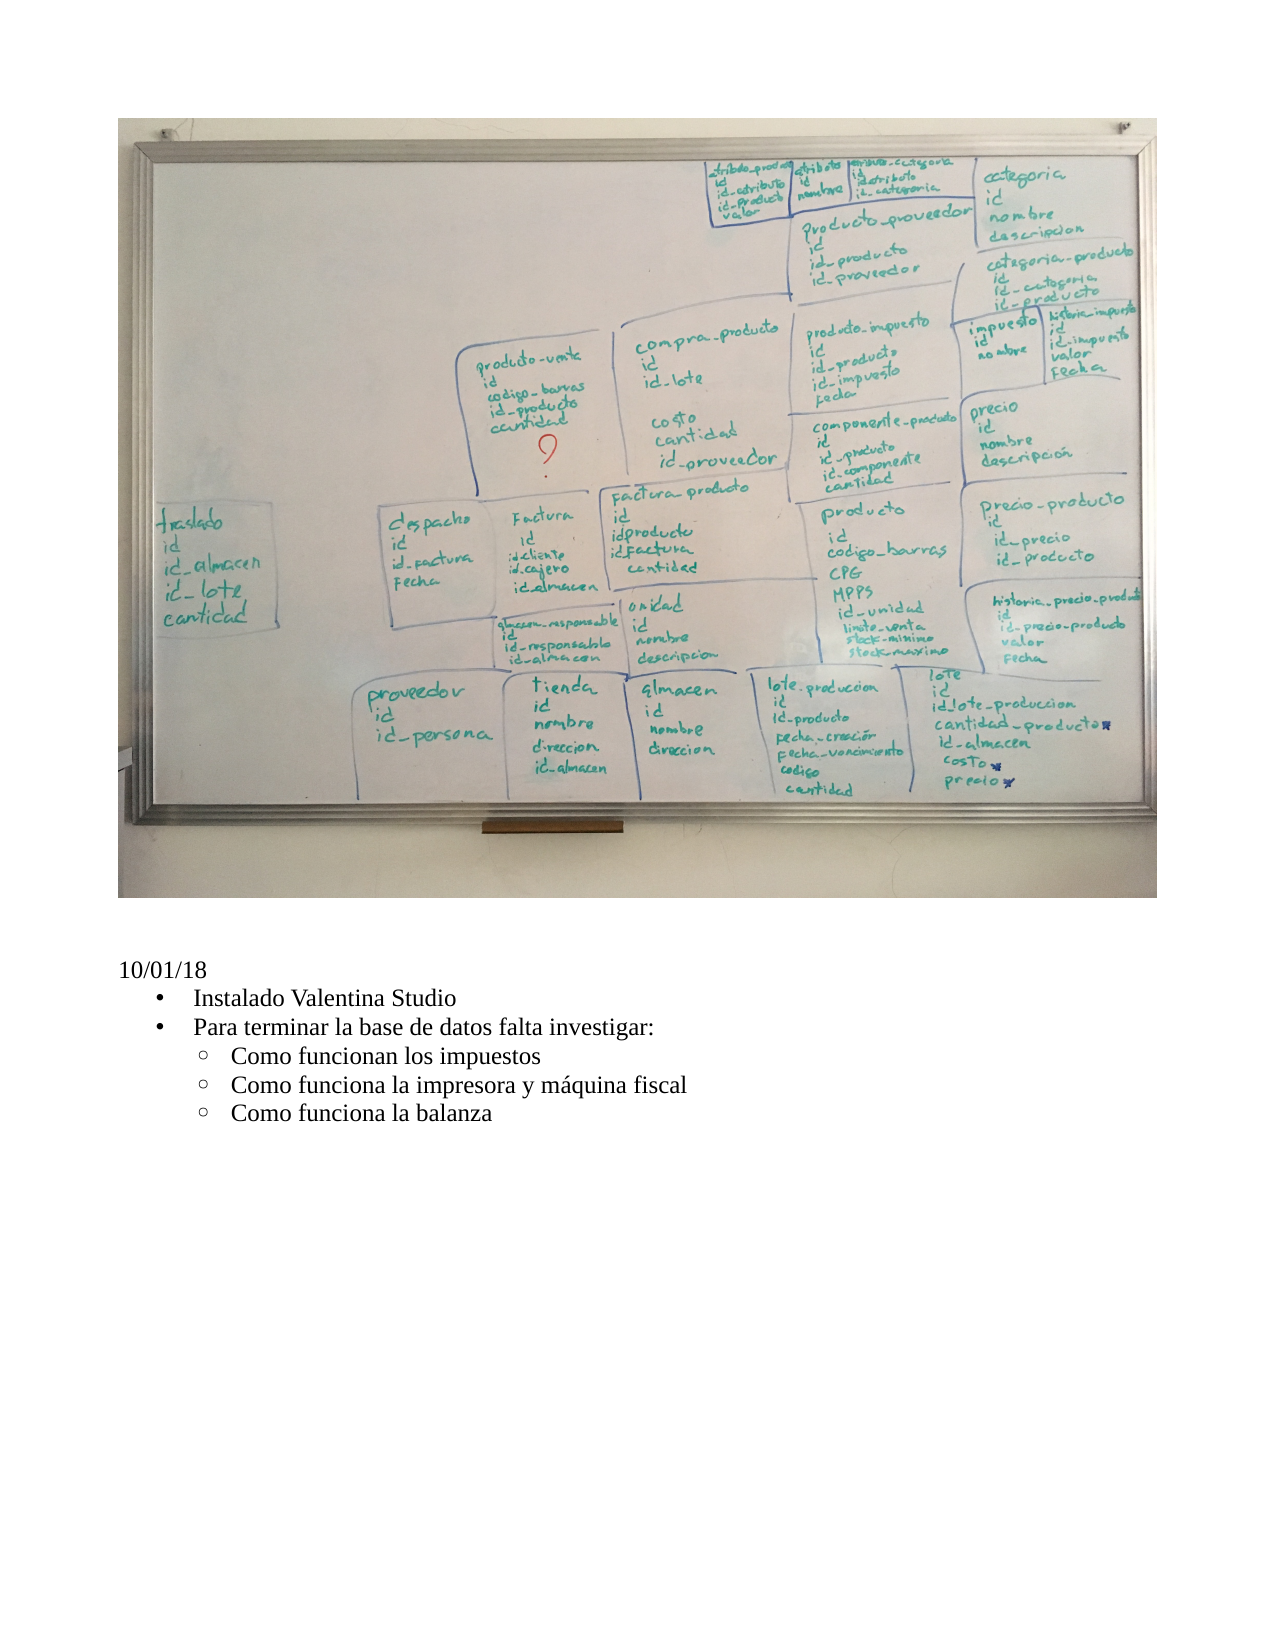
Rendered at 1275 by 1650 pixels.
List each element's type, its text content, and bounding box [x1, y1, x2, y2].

list Como funcionan los impuestos [193, 1041, 1157, 1070]
picture [118, 118, 1157, 898]
list Instalado Valentina Studio [156, 983, 1157, 1012]
text 10/01/18 [118, 955, 1157, 983]
list Como funciona la impresora y máquina fiscal [193, 1070, 1157, 1098]
list Para terminar la base de datos falta investigar: [156, 1012, 1157, 1041]
list Como funciona la balanza [193, 1098, 1157, 1127]
